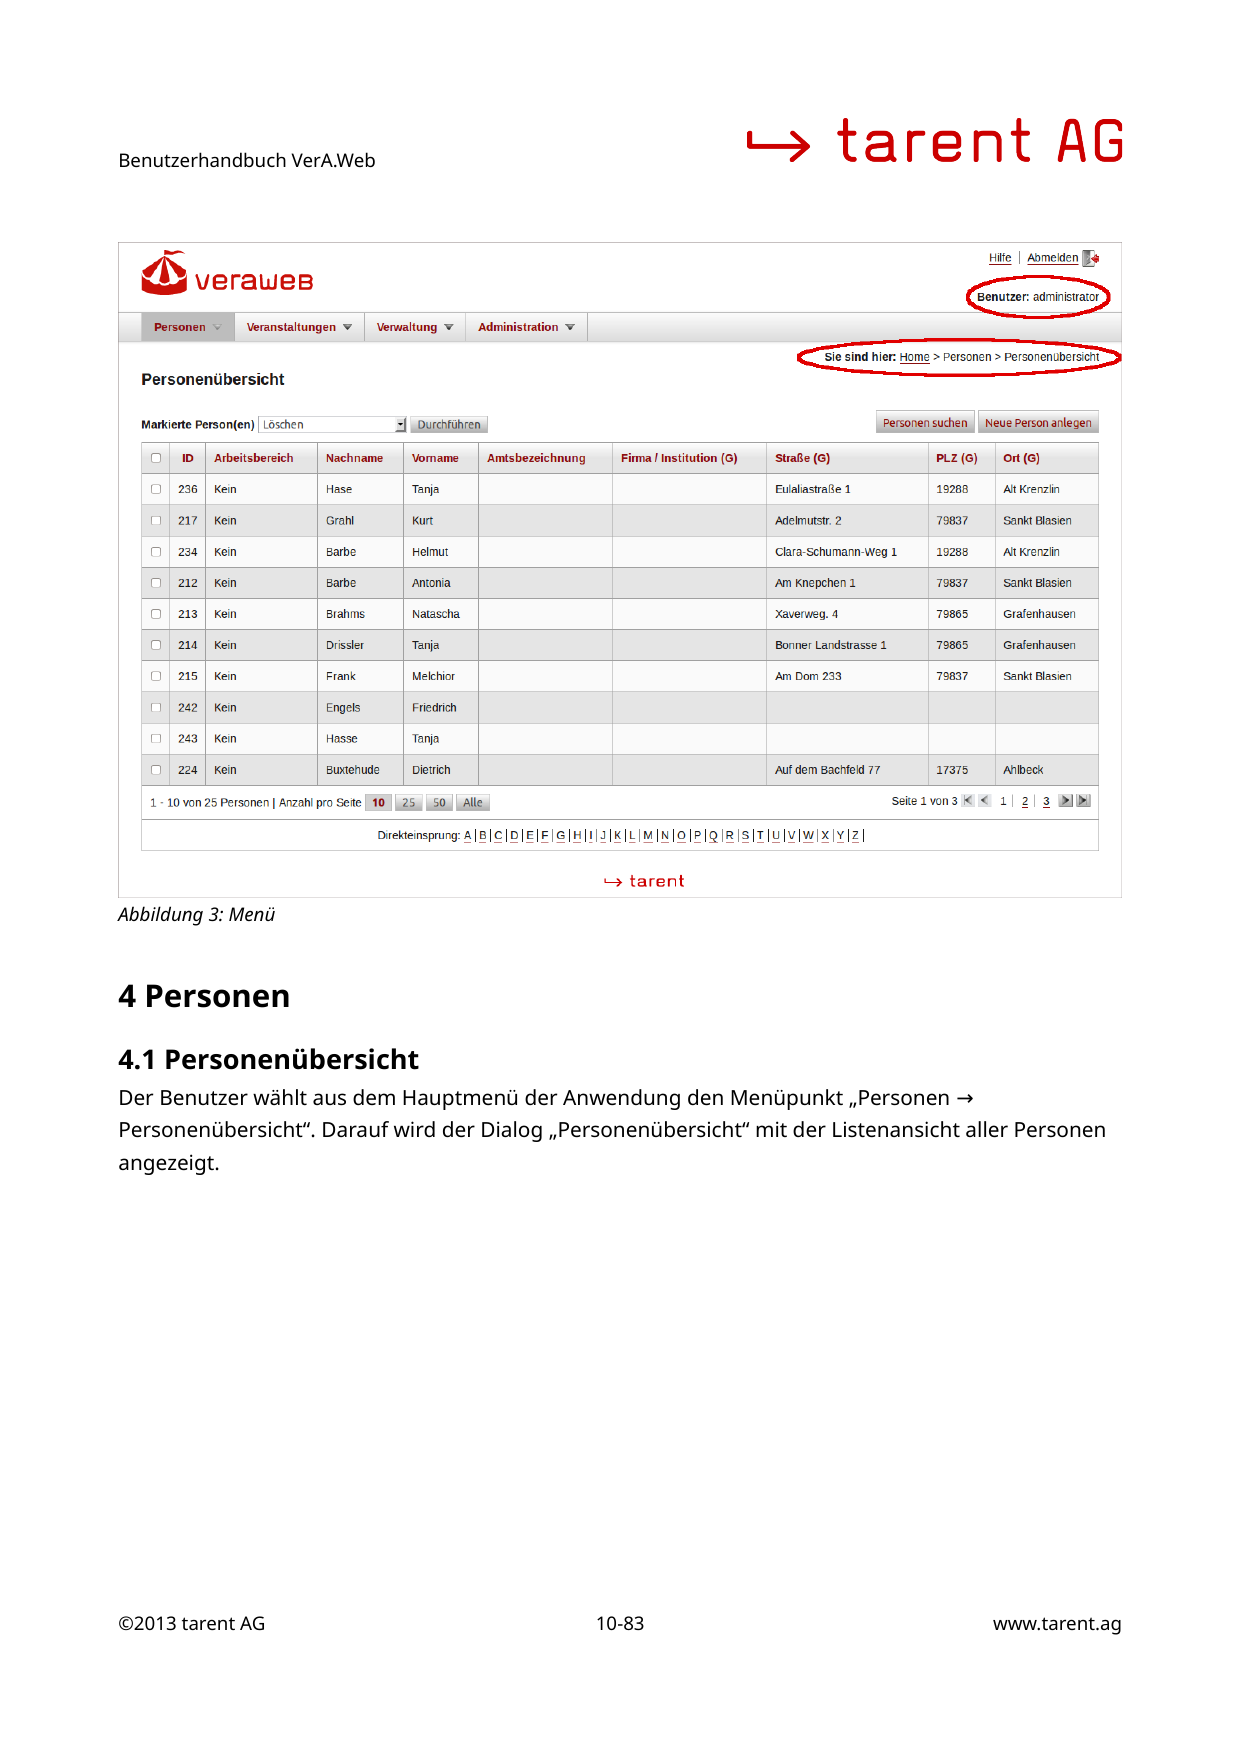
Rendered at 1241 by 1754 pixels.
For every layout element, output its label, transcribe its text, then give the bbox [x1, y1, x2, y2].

picture [118, 242, 1122, 898]
subtitle Personenübersicht [118, 1040, 1122, 1077]
subtitle Personen [118, 944, 1122, 1016]
text Abbildung 3: Menü [118, 898, 1122, 927]
picture [747, 118, 1123, 162]
text Der Benutzer wählt aus dem Hauptmenü der Anwendung den Menüpunkt „Personen → Personenübersicht“. Darauf wird der Dialog „Personenübersicht“ mit der Listenansicht aller Personen angezeigt. [118, 1083, 1122, 1176]
